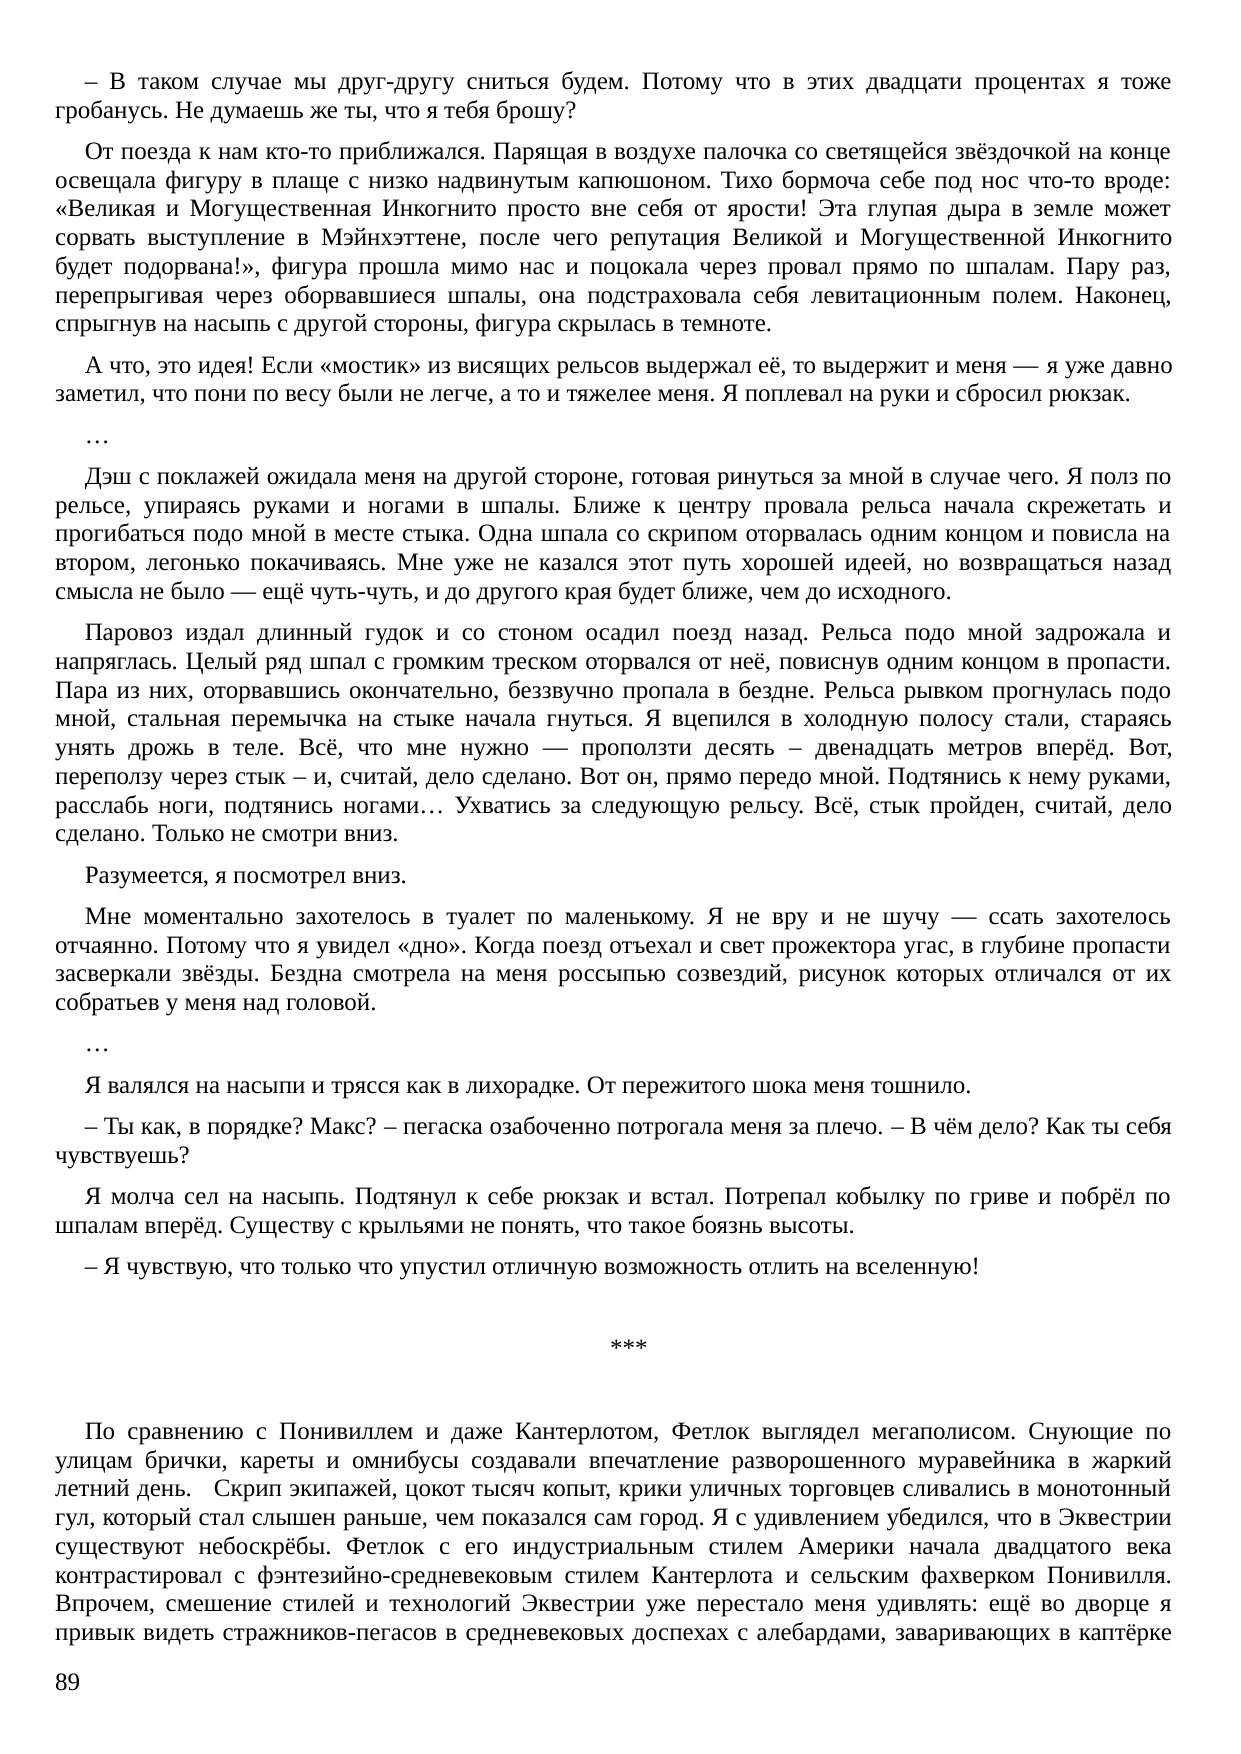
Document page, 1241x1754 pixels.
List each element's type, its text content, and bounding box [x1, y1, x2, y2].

text Мне моментально захотелось в туалет по маленькому. Я не вру и не шучу — ссать захотелось отчаянно. Потому что я увидел «дно». Когда поезд отъехал и свет прожектора угас, в глубине пропасти засверкали звёзды. Бездна смотрела на меня россыпью созвездий, рисунок которых отличался от их собратьев у меня над головой. [55, 901, 1173, 1016]
text От поезда к нам кто-то приближался. Парящая в воздухе палочка со светящейся звёздочкой на конце освещала фигуру в плаще с низко надвинутым капюшоном. Тихо бормоча себе под нос что-то вроде: «Великая и Могущественная Инкогнито просто вне себя от ярости! Эта глупая дыра в земле может сорвать выступление в Мэйнхэттене, после чего репутация Великой и Могущественной Инкогнито будет подорвана!», фигура прошла мимо нас и поцокала через провал прямо по шпалам. Пару раз, перепрыгивая через оборвавшиеся шпалы, она подстраховала себя левитационным полем. Наконец, спрыгнув на насыпь с другой стороны, фигура скрылась в темноте. [55, 136, 1173, 337]
text Я валялся на насыпи и трясся как в лихорадке. От пережитого шока меня тошнило. [55, 1070, 1173, 1098]
text … [55, 420, 1173, 448]
text – Ты как, в порядке? Макс? – пегаска озабоченно потрогала меня за плечо. – В чём дело? Как ты себя чувствуешь? [55, 1111, 1173, 1168]
text По сравнению с Понивиллем и даже Кантерлотом, Фетлок выглядел мегаполисом. Снующие по улицам брички, кареты и омнибусы создавали впечатление разворошенного муравейника в жаркий летний день. Скрип экипажей, цокот тысяч копыт, крики уличных торговцев сливались в монотонный гул, который стал слышен раньше, чем показался сам город. Я с удивлением убедился, что в Эквестрии существуют небоскрёбы. Фетлок с его индустриальным стилем Америки начала двадцатого века контрастировал с фэнтезийно-средневековым стилем Кантерлота и сельским фахверком Понивилля. Впрочем, смешение стилей и технологий Эквестрии уже перестало меня удивлять: ещё во дворце я привык видеть стражников-пегасов в средневековых доспехах с алебардами, заваривающих в каптёрке [55, 1416, 1173, 1646]
text … [55, 1028, 1173, 1057]
text Я молча сел на насыпь. Подтянул к себе рюкзак и встал. Потрепал кобылку по гриве и побрёл по шпалам вперёд. Существу с крыльями не понять, что такое боязнь высоты. [55, 1181, 1173, 1238]
text А что, это идея! Если «мостик» из висящих рельсов выдержал её, то выдержит и меня — я уже давно заметил, что пони по весу были не легче, а то и тяжелее меня. Я поплевал на руки и сбросил рюкзак. [55, 350, 1173, 407]
text *** [55, 1333, 1173, 1362]
text Дэш с поклажей ожидала меня на другой стороне, готовая ринуться за мной в случае чего. Я полз по рельсе, упираясь руками и ногами в шпалы. Ближе к центру провала рельса начала скрежетать и прогибаться подо мной в месте стыка. Одна шпала со скрипом оторвалась одним концом и повисла на втором, легонько покачиваясь. Мне уже не казался этот путь хорошей идеей, но возвращаться назад смысла не было — ещё чуть-чуть, и до другого края будет ближе, чем до исходного. [55, 461, 1173, 605]
text Паровоз издал длинный гудок и со стоном осадил поезд назад. Рельса подо мной задрожала и напряглась. Целый ряд шпал с громким треском оторвался от неё, повиснув одним концом в пропасти. Пара из них, оторвавшись окончательно, беззвучно пропала в бездне. Рельса рывком прогнулась подо мной, стальная перемычка на стыке начала гнуться. Я вцепился в холодную полосу стали, стараясь унять дрожь в теле. Всё, что мне нужно — проползти десять – двенадцать метров вперёд. Вот, переползу через стык – и, считай, дело сделано. Вот он, прямо передо мной. Подтянись к нему руками, расслабь ноги, подтянись ногами… Ухватись за следующую рельсу. Всё, стык пройден, считай, дело сделано. Только не смотри вниз. [55, 617, 1173, 847]
text – Я чувствую, что только что упустил отличную возможность отлить на вселенную! [55, 1251, 1173, 1280]
text Разумеется, я посмотрел вниз. [55, 860, 1173, 888]
text – В таком случае мы друг-другу сниться будем. Потому что в этих двадцати процентах я тоже гробанусь. Не думаешь же ты, что я тебя брошу? [55, 66, 1173, 123]
